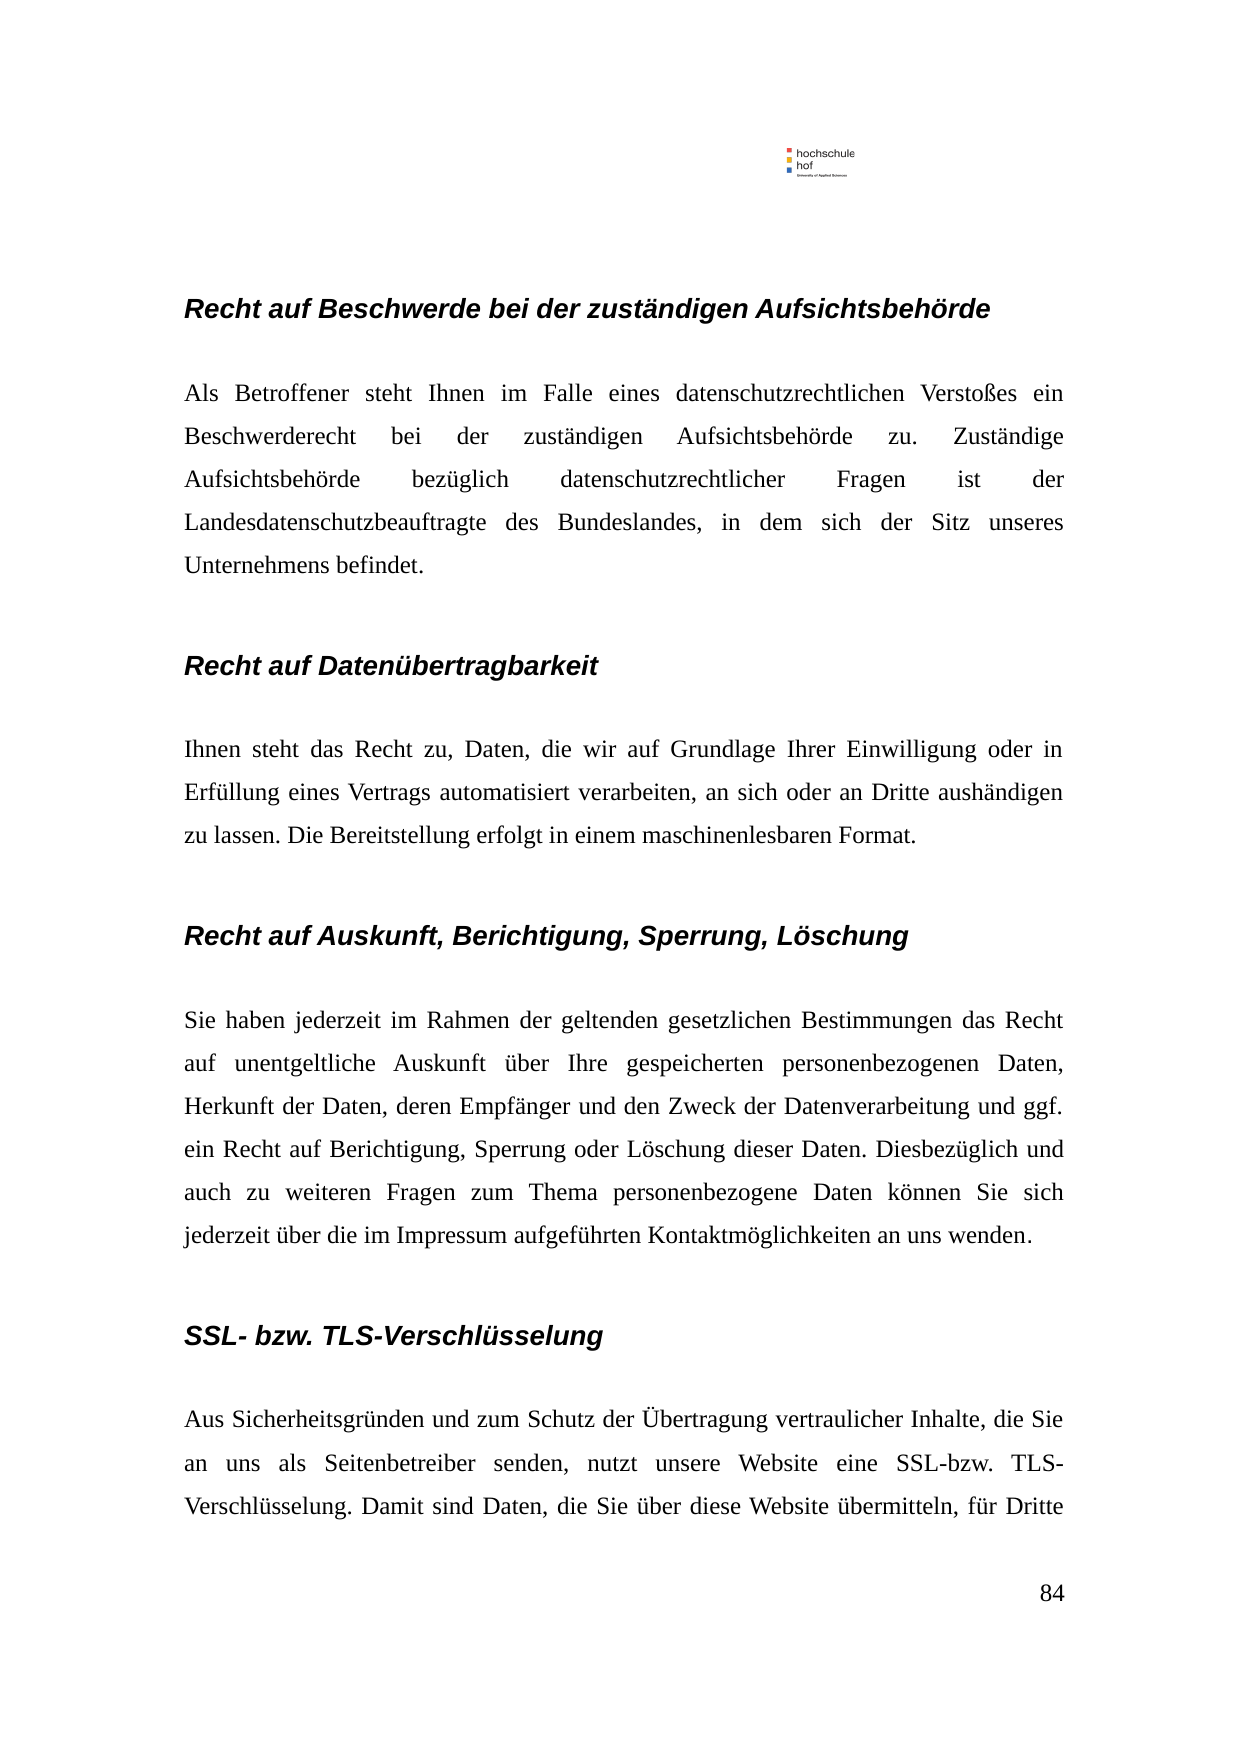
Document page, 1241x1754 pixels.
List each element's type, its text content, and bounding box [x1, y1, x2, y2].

text Aus Sicherheitsgründen und zum Schutz der Übertragung vertraulicher Inhalte, die Sie an uns als Seitenbetreiber senden, nutzt unsere Website eine SSL-bzw. TLS-Verschlüsselung. Damit sind Daten, die Sie über diese Website übermitteln, für Dritte [184, 1404, 1064, 1519]
subtitle Recht auf Beschwerde bei der zuständigen Aufsichtsbehörde [184, 292, 1064, 324]
subtitle SSL- bzw. TLS-Verschlüsselung [184, 1319, 1064, 1351]
text Als Betroffener steht Ihnen im Falle eines datenschutzrechtlichen Verstoßes ein Beschwerderecht bei der zuständigen Aufsichtsbehörde zu. Zuständige Aufsichtsbehörde bezüglich datenschutzrechtlicher Fragen ist der Landesdatenschutzbeauftragte des Bundeslandes, in dem sich der Sitz unseres Unternehmens befindet. [184, 378, 1064, 579]
picture [786, 148, 855, 177]
text Ihnen steht das Recht zu, Daten, die wir auf Grundlage Ihrer Einwilligung oder in Erfüllung eines Vertrags automatisiert verarbeiten, an sich oder an Dritte aushändigen zu lassen. Die Bereitstellung erfolgt in einem maschinenlesbaren Format. [184, 734, 1064, 849]
text Sie haben jederzeit im Rahmen der geltenden gesetzlichen Bestimmungen das Recht auf unentgeltliche Auskunft über Ihre gespeicherten personenbezogenen Daten, Herkunft der Daten, deren Empfänger und den Zweck der Datenverarbeitung und ggf. ein Recht auf Berichtigung, Sperrung oder Löschung dieser Daten. Diesbezüglich und auch zu weiteren Fragen zum Thema personenbezogene Daten können Sie sich jederzeit über die im Impressum aufgeführten Kontaktmöglichkeiten an uns wenden. [184, 1005, 1064, 1249]
subtitle Recht auf Auskunft, Berichtigung, Sperrung, Löschung [184, 919, 1064, 951]
subtitle Recht auf Datenübertragbarkeit [184, 649, 1064, 681]
